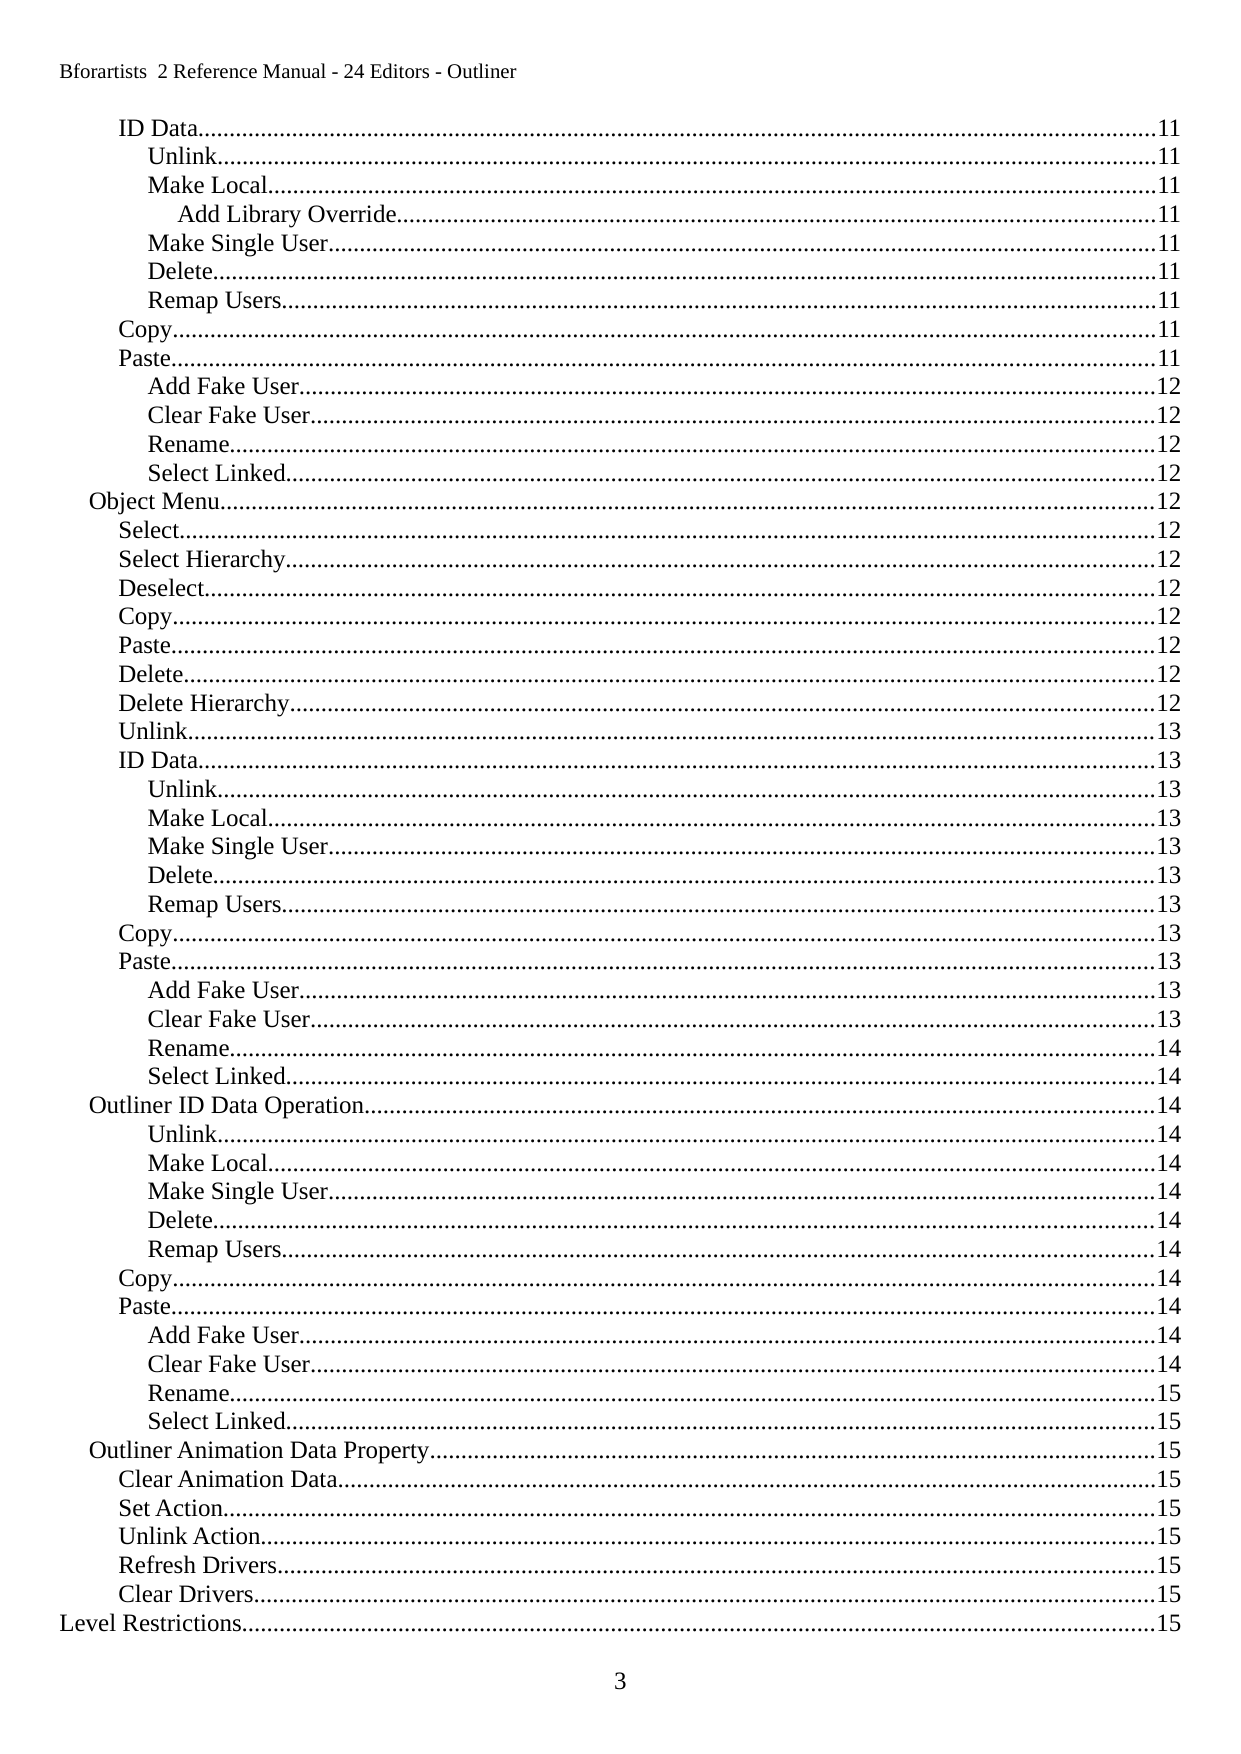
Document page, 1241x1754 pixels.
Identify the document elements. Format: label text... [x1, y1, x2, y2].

text Copy 11 [118, 314, 1181, 343]
text Select Hierarchy 12 [118, 544, 1181, 573]
text Select Linked 14 [147, 1061, 1181, 1090]
text Unlink 13 [147, 774, 1181, 803]
text Clear Animation Data 15 [118, 1464, 1181, 1493]
text Select 12 [118, 515, 1181, 544]
text ID Data 11 [118, 113, 1181, 141]
text Remap Users 11 [147, 285, 1181, 314]
text Unlink 11 [147, 141, 1181, 170]
text Remap Users 14 [147, 1234, 1181, 1263]
text Make Local 11 [147, 170, 1181, 199]
text Add Fake User 14 [147, 1320, 1181, 1349]
text Make Local 13 [147, 803, 1181, 831]
text Outliner Animation Data Property 15 [88, 1435, 1181, 1464]
text Object Menu 12 [88, 486, 1181, 515]
text Make Single User 11 [147, 228, 1181, 256]
text Paste 14 [118, 1291, 1181, 1320]
text Make Single User 14 [147, 1176, 1181, 1205]
text Clear Fake User 13 [147, 1004, 1181, 1033]
text Copy 14 [118, 1263, 1181, 1291]
text Set Action 15 [118, 1493, 1181, 1521]
text Select Linked 15 [147, 1406, 1181, 1435]
text Paste 13 [118, 946, 1181, 975]
text Unlink Action 15 [118, 1521, 1181, 1550]
text Add Fake User 12 [147, 371, 1181, 400]
text Rename 15 [147, 1378, 1181, 1406]
text Delete 12 [118, 659, 1181, 688]
text Unlink 14 [147, 1119, 1181, 1148]
text Clear Fake User 14 [147, 1349, 1181, 1378]
text ID Data 13 [118, 745, 1181, 774]
text Make Single User 13 [147, 831, 1181, 860]
text Rename 12 [147, 429, 1181, 458]
text Unlink 13 [118, 716, 1181, 745]
text Remap Users 13 [147, 889, 1181, 918]
text Level Restrictions 15 [59, 1608, 1181, 1636]
text Clear Drivers 15 [118, 1579, 1181, 1608]
text Refresh Drivers 15 [118, 1550, 1181, 1579]
text Delete 14 [147, 1205, 1181, 1234]
text Delete 13 [147, 860, 1181, 889]
text Outliner ID Data Operation 14 [88, 1090, 1181, 1119]
text Add Library Override 11 [177, 199, 1181, 228]
text Copy 13 [118, 918, 1181, 946]
text Copy 12 [118, 601, 1181, 630]
text Deselect 12 [118, 573, 1181, 601]
text Delete Hierarchy 12 [118, 688, 1181, 716]
text Rename 14 [147, 1033, 1181, 1061]
text Delete 11 [147, 256, 1181, 285]
text Make Local 14 [147, 1148, 1181, 1176]
text Paste 11 [118, 343, 1181, 371]
text Clear Fake User 12 [147, 400, 1181, 429]
text Add Fake User 13 [147, 975, 1181, 1004]
text Select Linked 12 [147, 458, 1181, 486]
text Paste 12 [118, 630, 1181, 659]
